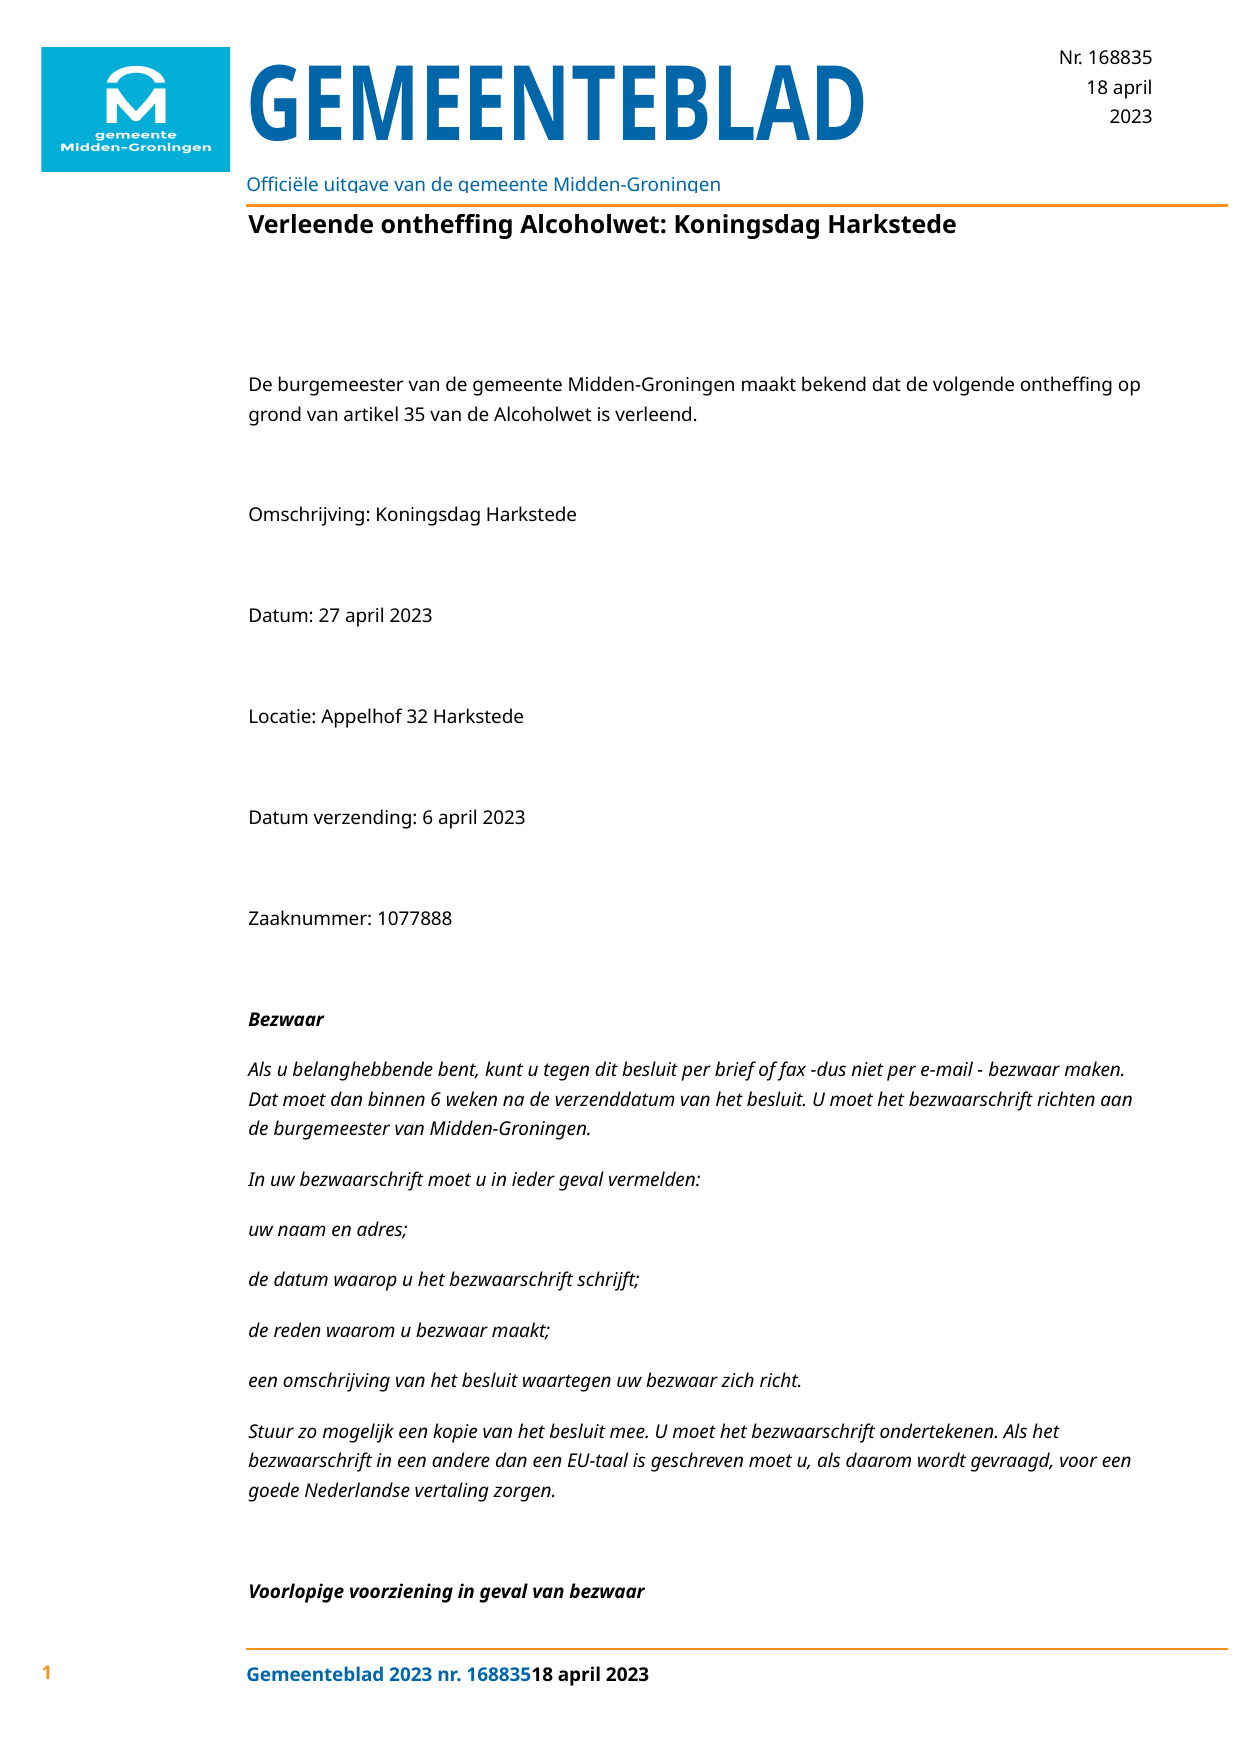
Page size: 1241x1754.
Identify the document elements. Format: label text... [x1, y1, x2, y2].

picture [108, 66, 164, 82]
text een omschrijving van het besluit waartegen uw bezwaar zich richt. [248, 1367, 1152, 1393]
text Datum verzending: 6 april 2023 [248, 804, 1152, 830]
text Omschrijving: Koningsdag Harkstede [248, 502, 1152, 527]
picture [184, 146, 190, 153]
text Locatie: Appelhof 32 Harkstede [248, 703, 1152, 729]
text Stuur zo mogelijk een kopie van het besluit mee. U moet het bezwaarschrift ondertekenen. Als het bezwaarschrift in een andere dan een EU-taal is geschreven moet u, als daarom wordt gevraagd, voor een goede Nederlandse vertaling zorgen. [248, 1418, 1152, 1503]
text In uw bezwaarschrift moet u in ieder geval vermelden: [248, 1166, 1152, 1191]
picture [107, 89, 165, 122]
text De burgemeester van de gemeente Midden-Groningen maakt bekend dat de volgende ontheffing op grond van artikel 35 van de Alcoholwet is verleend. [248, 371, 1152, 426]
text de reden waarom u bezwaar maakt; [248, 1317, 1152, 1343]
text Voorlopige voorziening in geval van bezwaar [248, 1578, 1152, 1603]
text Datum: 27 april 2023 [248, 602, 1152, 628]
text de datum waarop u het bezwaarschrift schrijft; [248, 1267, 1152, 1292]
text Zaaknummer: 1077888 [248, 905, 1152, 931]
text Verleende ontheffing Alcoholwet: Koningsdag Harkstede [248, 207, 1152, 241]
text Bezwaar [248, 1006, 1152, 1031]
text uw naam en adres; [248, 1216, 1152, 1242]
text Als u belanghebbende bent, kunt u tegen dit besluit per brief of fax -dus niet per e-mail - bezwaar maken. Dat moet dan binnen 6 weken na de verzenddatum van het besluit. U moet het bezwaarschrift richten aan de burgemeester van Midden-Groningen. [248, 1056, 1152, 1141]
